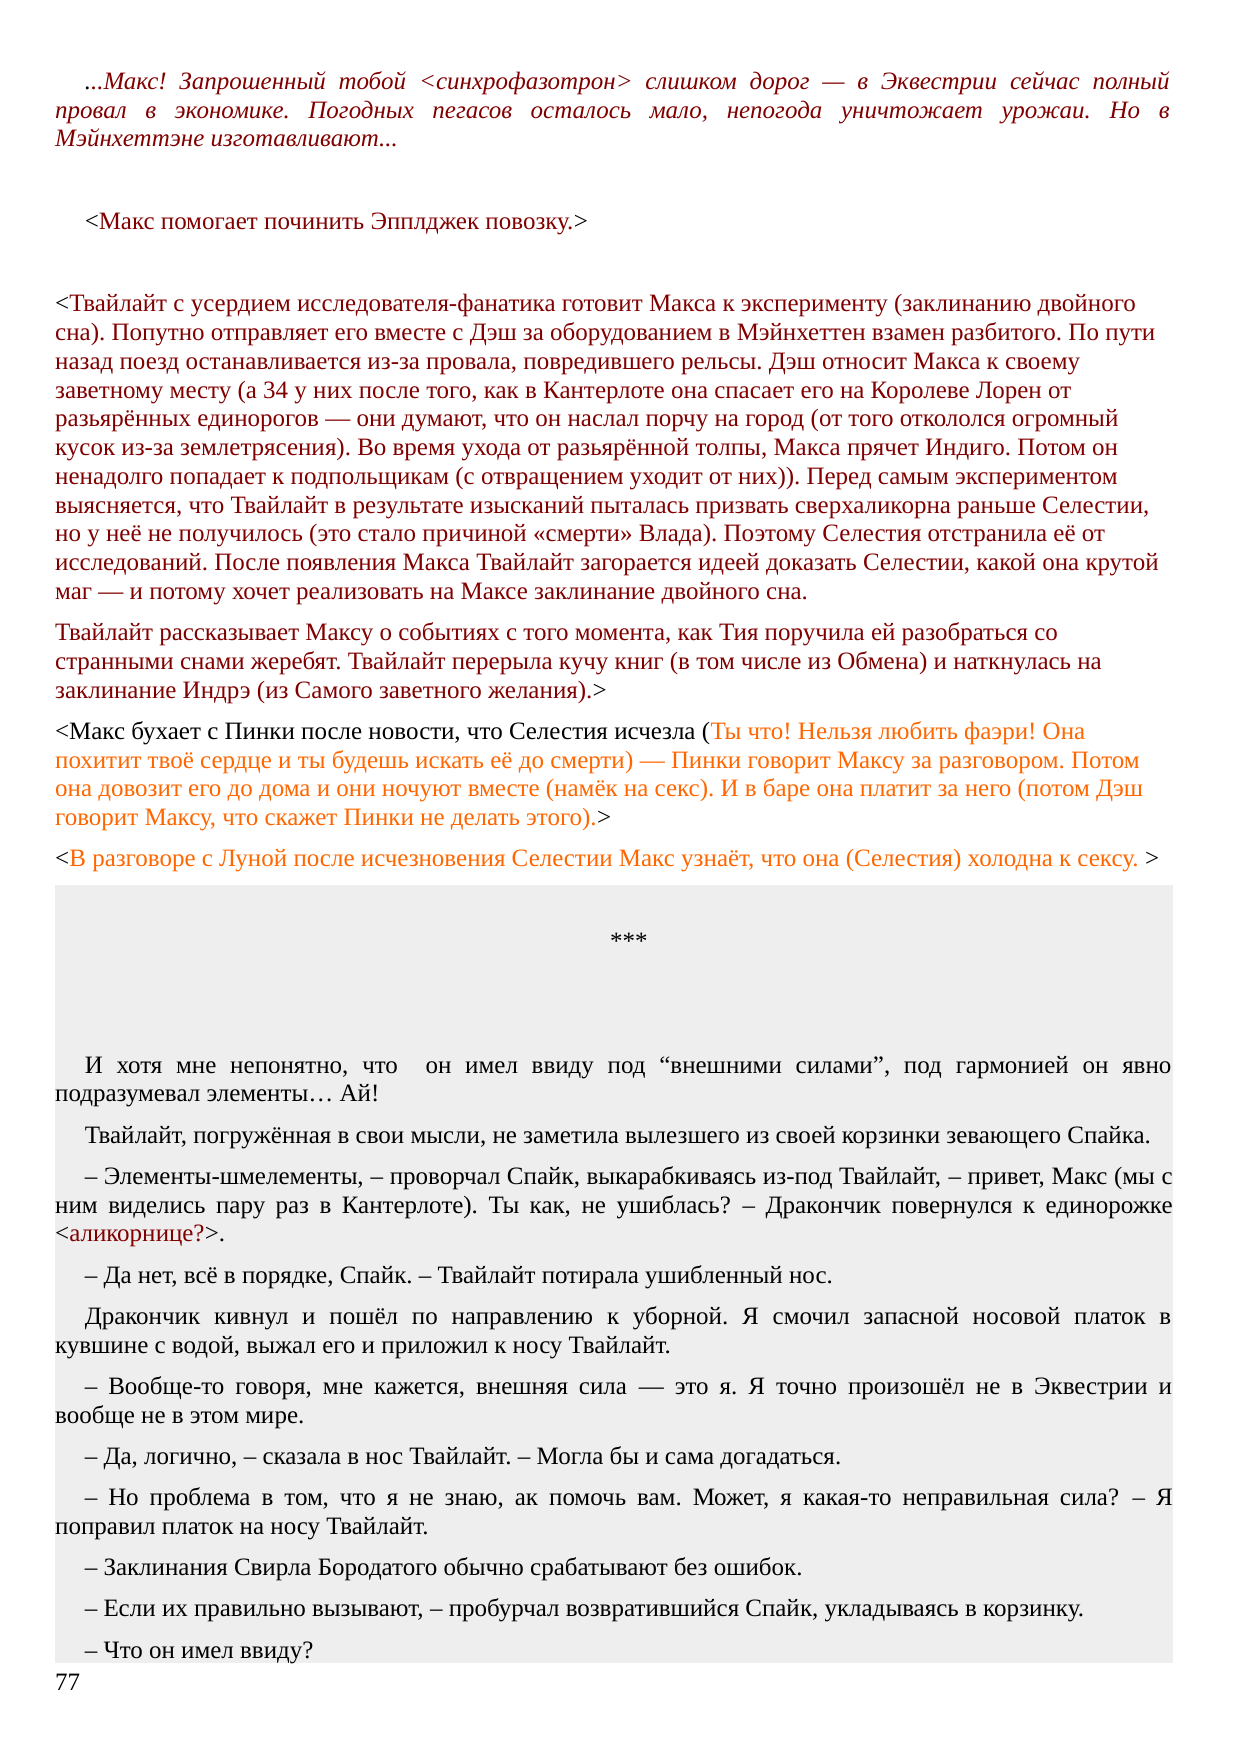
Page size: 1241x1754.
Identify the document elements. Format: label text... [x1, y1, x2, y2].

text Дракончик кивнул и пошёл по направлению к уборной. Я смочил запасной носовой платок в кувшине с водой, выжал его и приложил к носу Твайлайт. [55, 1301, 1173, 1358]
text – Заклинания Свирла Бородатого обычно срабатывают без ошибок. [55, 1552, 1173, 1581]
text – Что он имел ввиду? [55, 1635, 1173, 1663]
text – Элементы-шмелементы, – проворчал Спайк, выкарабкиваясь из-под Твайлайт, – привет, Макс (мы с ним виделись пару раз в Кантерлоте). Ты как, не ушиблась? – Дракончик повернулся к единорожке <аликорнице?>. [55, 1161, 1173, 1247]
text Твайлайт рассказывает Максу о событиях с того момента, как Тия поручила ей разобраться со странными снами жеребят. Твайлайт перерыла кучу книг (в том числе из Обмена) и наткнулась на заклинание Индрэ (из Самого заветного желания).> [55, 617, 1173, 703]
text – Если их правильно вызывают, – пробурчал возвратившийся Спайк, укладываясь в корзинку. [55, 1593, 1173, 1622]
text <Макс бухает с Пинки после новости, что Селестия исчезла (Ты что! Нельзя любить фаэри! Она похитит твоё сердце и ты будешь искать её до смерти) — Пинки говорит Максу за разговором. Потом она довозит его до дома и они ночуют вместе (намёк на секс). И в баре она платит за него (потом Дэш говорит Максу, что скажет Пинки не делать этого).> [55, 716, 1173, 831]
text <Твайлайт с усердием исследователя-фанатика готовит Макса к эксперименту (заклинанию двойного сна). Попутно отправляет его вместе с Дэш за оборудованием в Мэйнхеттен взамен разбитого. По пути назад поезд останавливается из-за провала, повредившего рельсы. Дэш относит Макса к своему заветному месту (а 34 у них после того, как в Кантерлоте она спасает его на Королеве Лорен от разьярённых единорогов — они думают, что он наслал порчу на город (от того откололся огромный кусок из-за землетрясения). Во время ухода от разьярённой толпы, Макса прячет Индиго. Потом он ненадолго попадает к подпольщикам (с отвращением уходит от них)). Перед самым экспериментом выясняется, что Твайлайт в результате изысканий пыталась призвать сверхаликорна раньше Селестии, но у неё не получилось (это стало причиной «смерти» Влада). Поэтому Селестия отстранила её от исследований. После появления Макса Твайлайт загорается идеей доказать Селестии, какой она крутой маг — и потому хочет реализовать на Максе заклинание двойного сна. [55, 288, 1173, 605]
text *** [55, 926, 1173, 955]
text Твайлайт, погружённая в свои мысли, не заметила вылезшего из своей корзинки зевающего Спайка. [55, 1120, 1173, 1148]
text <Макс помогает починить Эпплджек повозку.> [55, 206, 1173, 235]
text – Но проблема в том, что я не знаю, ак помочь вам. Может, я какая-то неправильная сила? – Я поправил платок на носу Твайлайт. [55, 1482, 1173, 1540]
text И хотя мне непонятно, что он имел ввиду под “внешними силами”, под гармонией он явно подразумевал элементы… Ай! [55, 1050, 1173, 1107]
text ...Макс! Запрошенный тобой <синхрофазотрон> слишком дорог — в Эквестрии сейчас полный провал в экономике. Погодных пегасов осталось мало, непогода уничтожает урожаи. Но в Мэйнхеттэне изготавливают... [55, 66, 1173, 152]
text – Да нет, всё в порядке, Спайк. – Твайлайт потирала ушибленный нос. [55, 1260, 1173, 1288]
text – Вообще-то говоря, мне кажется, внешняя сила — это я. Я точно произошёл не в Эквестрии и вообще не в этом мире. [55, 1371, 1173, 1428]
text <В разговоре с Луной после исчезновения Селестии Макс узнаёт, что она (Селестия) холодна к сексу. > [55, 843, 1173, 872]
text – Да, логично, – сказала в нос Твайлайт. – Могла бы и сама догадаться. [55, 1441, 1173, 1470]
